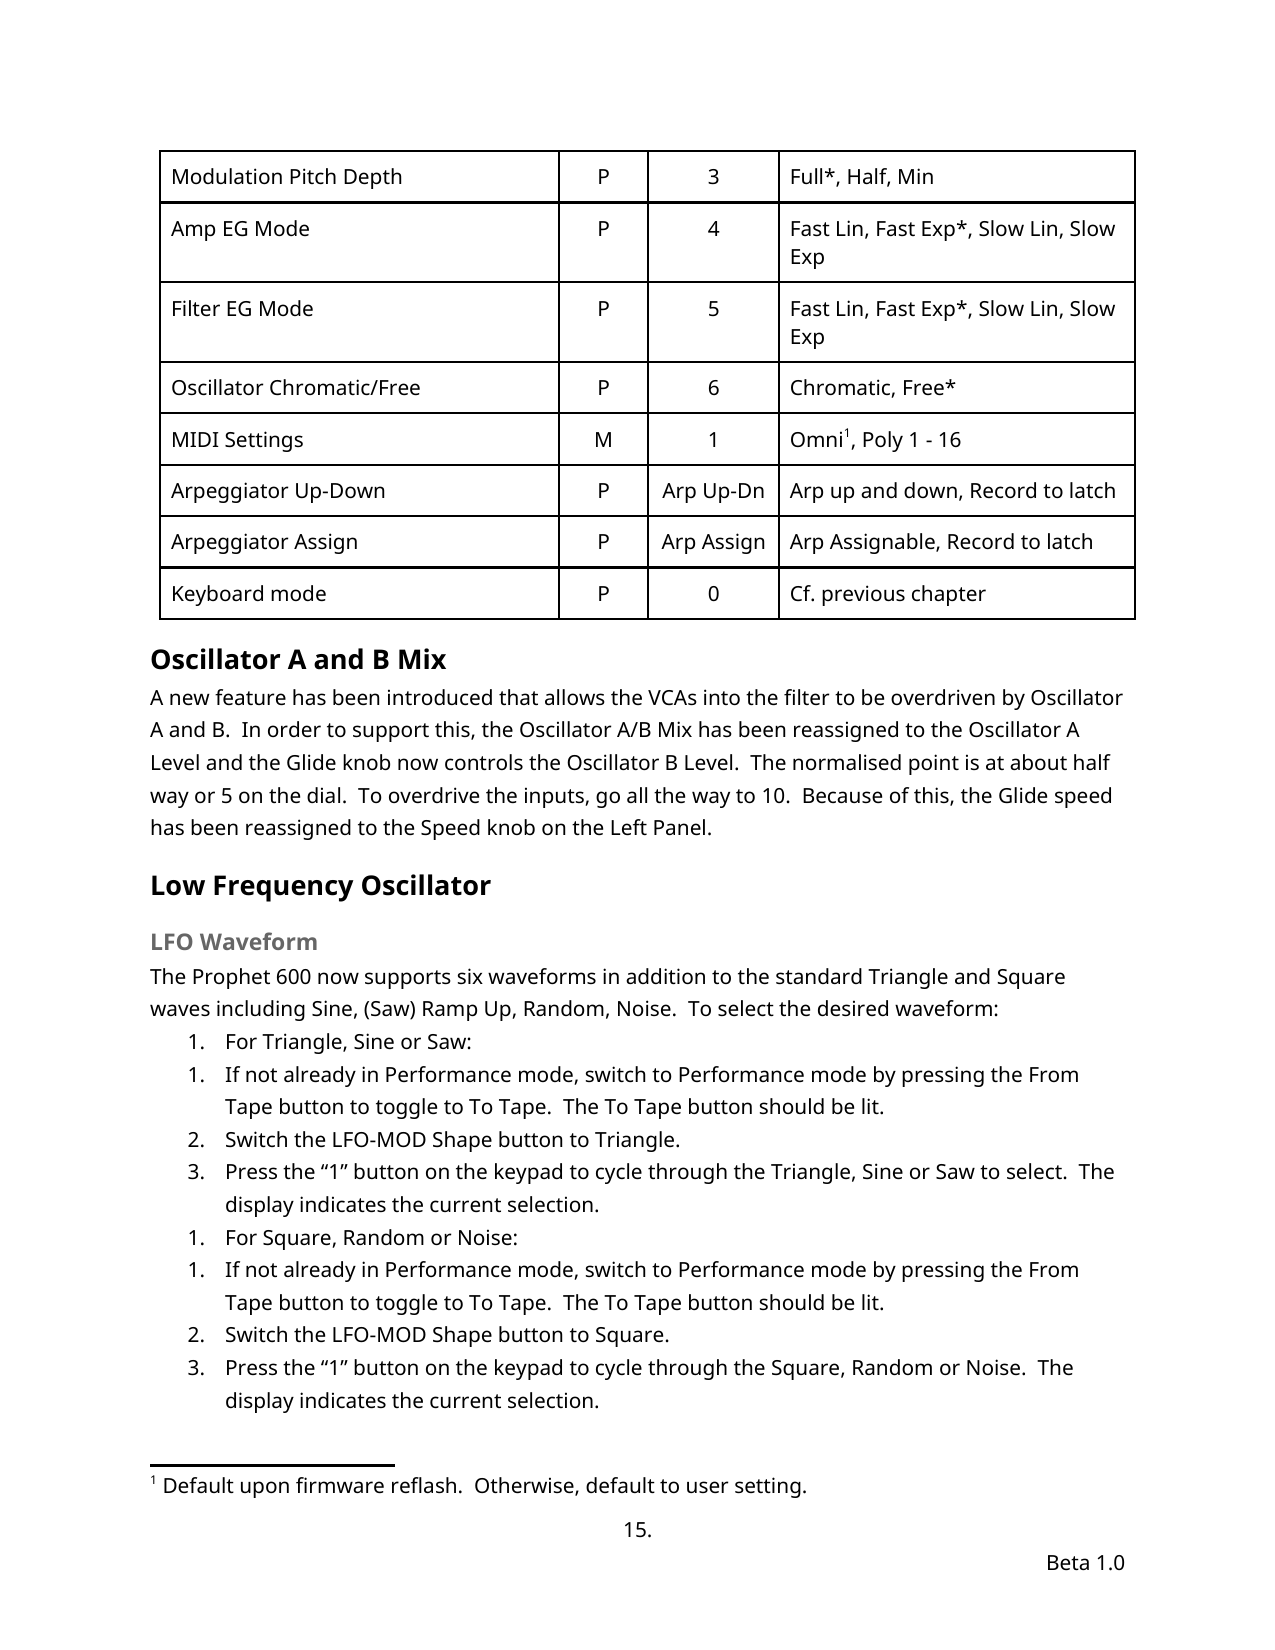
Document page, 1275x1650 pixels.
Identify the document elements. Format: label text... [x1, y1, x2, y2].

table_cell Fast Lin, Fast Exp*, Slow Lin, Slow Exp [780, 204, 1134, 281]
table_cell Fast Lin, Fast Exp*, Slow Lin, Slow Exp [780, 283, 1134, 361]
table_cell P [560, 363, 647, 412]
list For Square, Random or Noise: [187, 1223, 1125, 1251]
table_cell 3 [649, 152, 778, 201]
table_cell Cf. previous chapter [780, 569, 1134, 618]
list Switch the LFO-MOD Shape button to Square. [187, 1321, 1125, 1349]
table_cell Full*, Half, Min [780, 152, 1134, 201]
text A new feature has been introduced that allows the VCAs into the filter to be overdriven by Oscillator A and B. In order to support this, the Oscillator A/B Mix has been reassigned to the Oscillator A Level and the Glide knob now controls the Oscillator B Level. The normalised point is at about half way or 5 on the dial. To overdrive the inputs, go all the way to 10. Because of this, the Glide speed has been reassigned to the Speed knob on the Left Panel. [150, 683, 1125, 842]
list For Triangle, Sine or Saw: [187, 1027, 1125, 1056]
table_cell Oscillator Chromatic/Free [161, 363, 558, 412]
list Switch the LFO-MOD Shape button to Triangle. [187, 1125, 1125, 1153]
table_cell Modulation Pitch Depth [161, 152, 558, 201]
table_cell Arpeggiator Assign [161, 517, 558, 566]
table_cell P [560, 204, 647, 281]
table_cell Arp Assign [649, 517, 778, 566]
table_cell Arpeggiator Up-Down [161, 466, 558, 515]
table_cell Arp Up-Dn [649, 466, 778, 515]
subtitle Low Frequency Oscillator [150, 867, 1125, 904]
list Press the “1” button on the keypad to cycle through the Triangle, Sine or Saw to select. The display indicates the current selection. [187, 1157, 1125, 1218]
table_cell Arp Assignable, Record to latch [780, 517, 1134, 566]
table_cell MIDI Settings [161, 414, 558, 464]
table_cell Keyboard mode [161, 569, 558, 618]
list If not already in Performance mode, switch to Performance mode by pressing the From Tape button to toggle to To Tape. The To Tape button should be lit. [187, 1255, 1125, 1316]
table_cell Arp up and down, Record to latch [780, 466, 1134, 515]
table_cell 0 [649, 569, 778, 618]
table_cell M [560, 414, 647, 464]
text The Prophet 600 now supports six waveforms in addition to the standard Triangle and Square waves including Sine, (Saw) Ramp Up, Random, Noise. To select the desired waveform: [150, 962, 1125, 1023]
table_cell P [560, 466, 647, 515]
table_cell 4 [649, 204, 778, 281]
table_cell P [560, 152, 647, 201]
subtitle LFO Waveform [150, 926, 1125, 957]
table_cell 1 [649, 414, 778, 464]
table_cell Omni, Poly 1 - 16 [780, 414, 1134, 464]
table_cell Amp EG Mode [161, 204, 558, 281]
list If not already in Performance mode, switch to Performance mode by pressing the From Tape button to toggle to To Tape. The To Tape button should be lit. [187, 1060, 1125, 1121]
table_cell P [560, 569, 647, 618]
subtitle Oscillator A and B Mix [150, 641, 1125, 677]
table_cell Filter EG Mode [161, 283, 558, 361]
table_cell P [560, 283, 647, 361]
table_cell P [560, 517, 647, 566]
table_cell Chromatic, Free* [780, 363, 1134, 412]
table_cell 6 [649, 363, 778, 412]
table_cell 5 [649, 283, 778, 361]
list Press the “1” button on the keypad to cycle through the Square, Random or Noise. The display indicates the current selection. [187, 1353, 1125, 1414]
